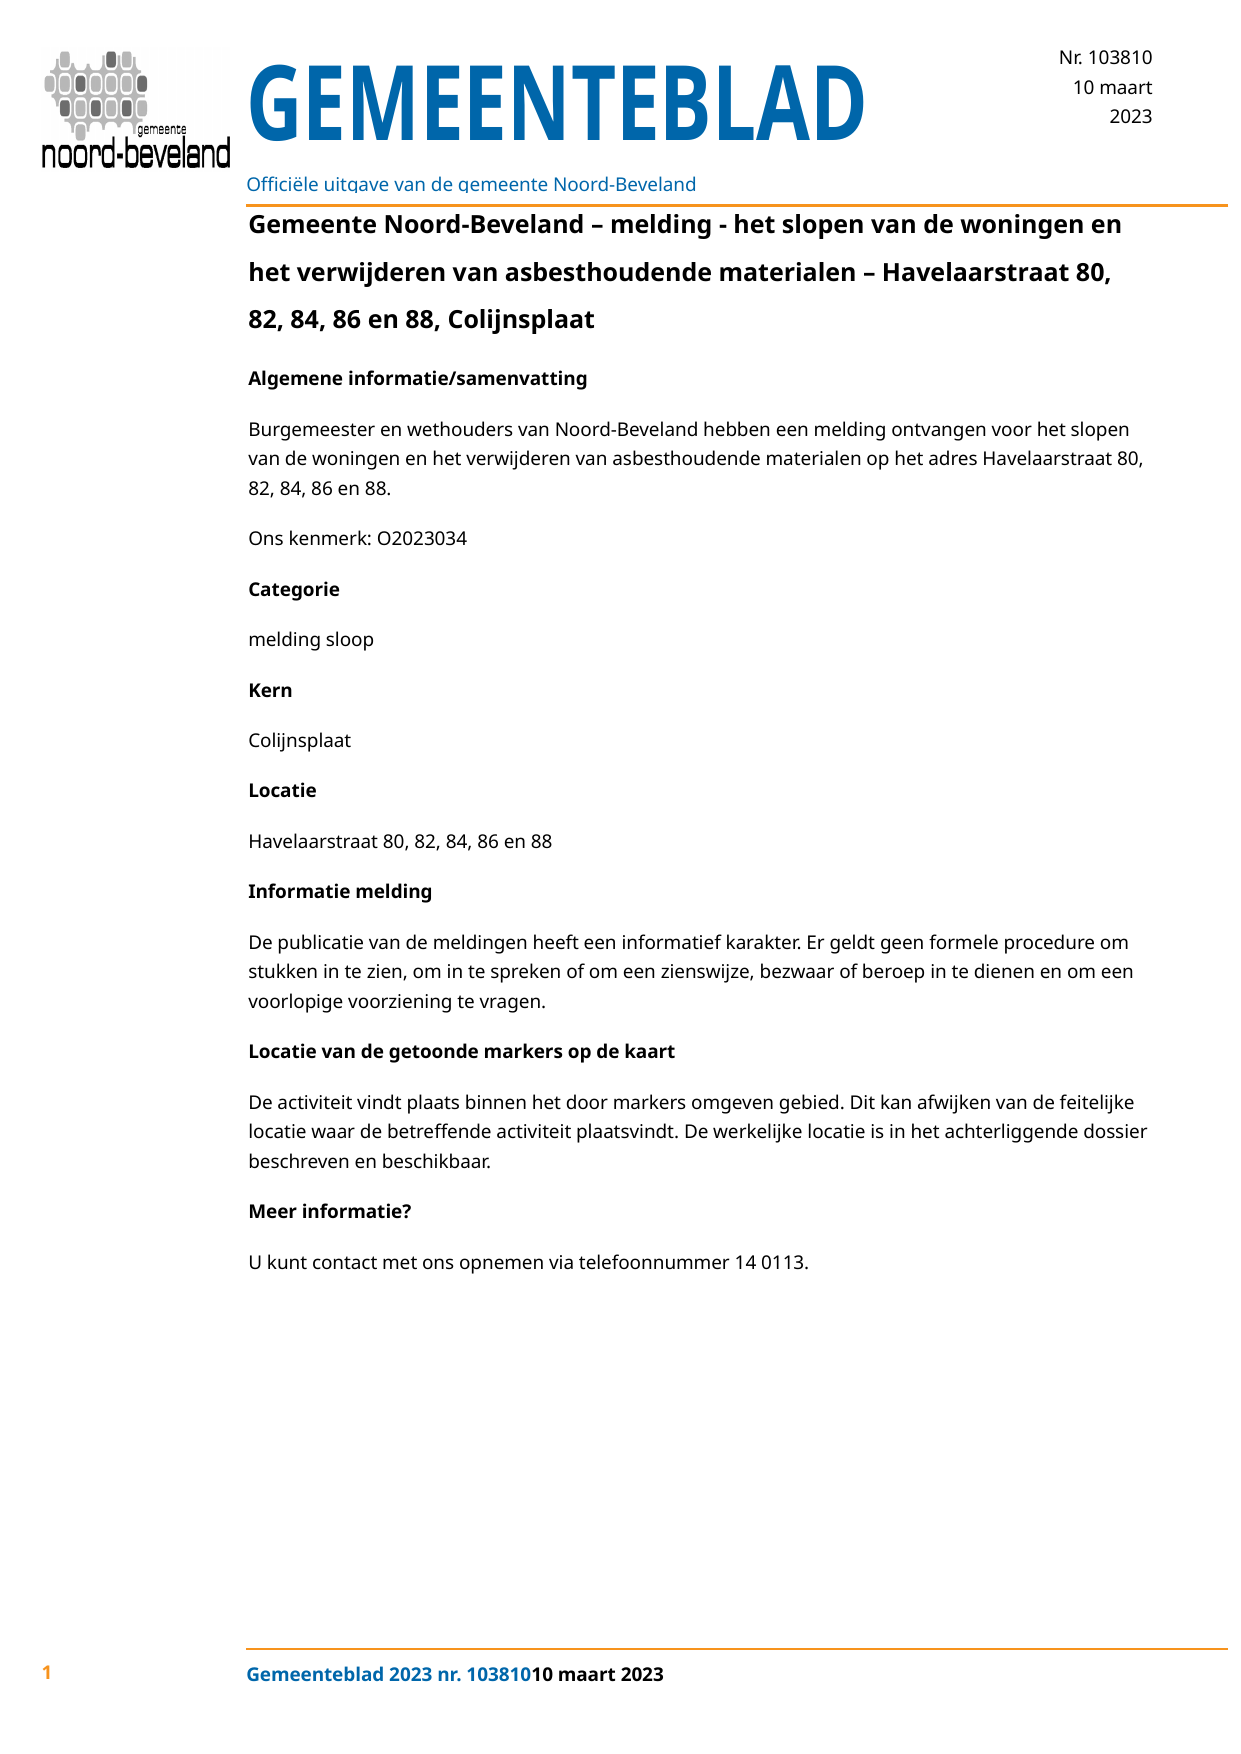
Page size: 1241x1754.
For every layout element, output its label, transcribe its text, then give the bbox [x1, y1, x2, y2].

text Havelaarstraat 80, 82, 84, 86 en 88 [248, 828, 1152, 854]
text Locatie [248, 778, 1152, 803]
text Kern [248, 677, 1152, 702]
text Gemeente Noord-Beveland – melding - het slopen van de woningen en het verwijderen van asbesthoudende materialen – Havelaarstraat 80, 82, 84, 86 en 88, Colijnsplaat [248, 207, 1152, 336]
text melding sloop [248, 626, 1152, 652]
text Meer informatie? [248, 1198, 1152, 1224]
text Locatie van de getoonde markers op de kaart [248, 1038, 1152, 1064]
text Colijnsplaat [248, 727, 1152, 753]
text U kunt contact met ons opnemen via telefoonnummer 14 0113. [248, 1249, 1152, 1274]
text Ons kenmerk: O2023034 [248, 526, 1152, 551]
text Categorie [248, 576, 1152, 602]
text De publicatie van de meldingen heeft een informatief karakter. Er geldt geen formele procedure om stukken in te zien, om in te spreken of om een zienswijze, bezwaar of beroep in te dienen en om een voorlopige voorziening te vragen. [248, 929, 1152, 1014]
text Informatie melding [248, 878, 1152, 904]
picture [41, 47, 231, 172]
text Burgemeester en wethouders van Noord-Beveland hebben een melding ontvangen voor het slopen van de woningen en het verwijderen van asbesthoudende materialen op het adres Havelaarstraat 80, 82, 84, 86 en 88. [248, 416, 1152, 501]
text De activiteit vindt plaats binnen het door markers omgeven gebied. Dit kan afwijken van de feitelijke locatie waar de betreffende activiteit plaatsvindt. De werkelijke locatie is in het achterliggende dossier beschreven en beschikbaar. [248, 1089, 1152, 1174]
text Algemene informatie/samenvatting [248, 366, 1152, 391]
